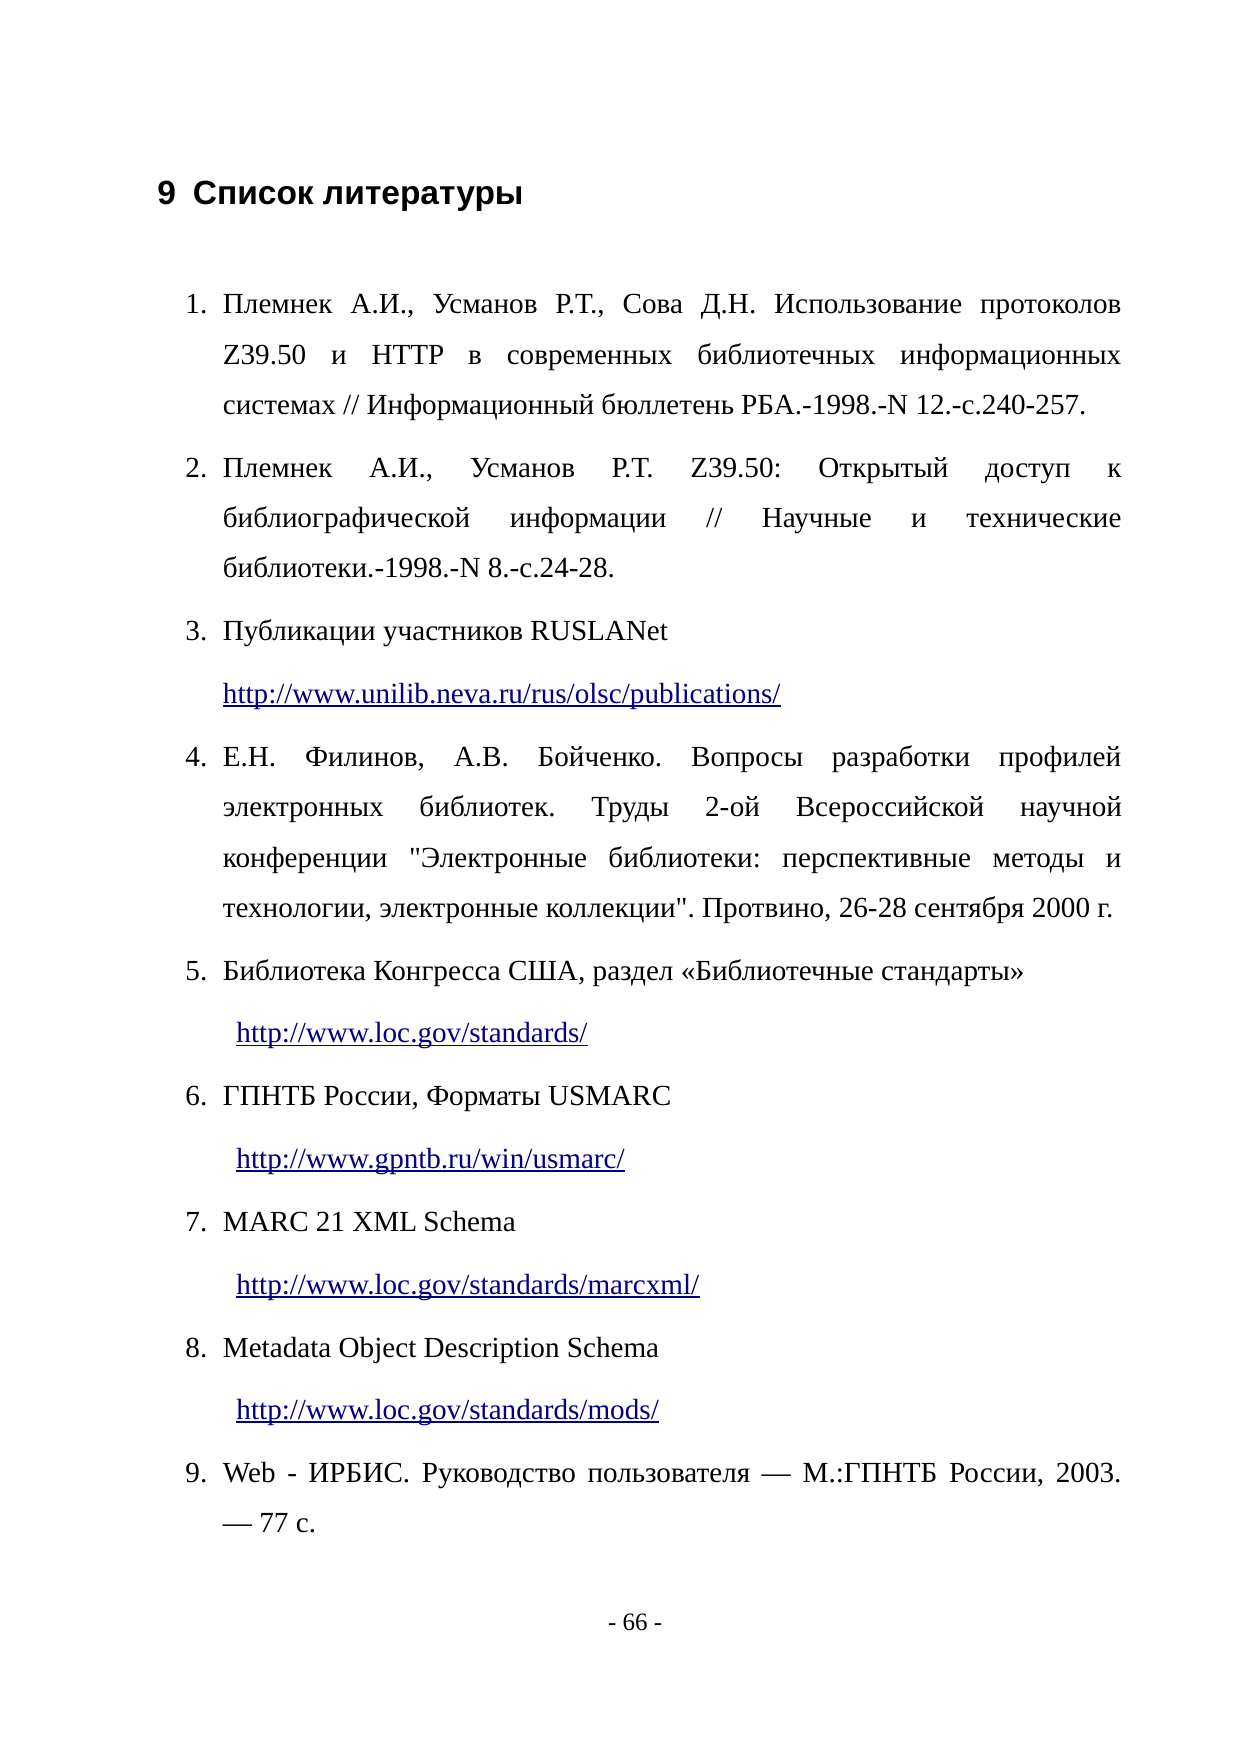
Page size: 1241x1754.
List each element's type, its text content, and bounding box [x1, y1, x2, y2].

text http://www.loc.gov/standards/ [148, 1016, 1122, 1049]
list Е.Н. Филинов, А.В. Бойченко. Вопросы разработки профилей электронных библиотек. Труды 2-ой Всероссийской научной конференции "Электронные библиотеки: перспективные методы и технологии, электронные коллекции". Протвино, 26-28 сентября 2000 г. [185, 739, 1122, 923]
list http://www.unilib.neva.ru/rus/olsc/publications/ [185, 676, 1122, 710]
list Metadata Object Description Schema [185, 1330, 1122, 1363]
text http://www.gpntb.ru/win/usmarc/ [148, 1141, 1122, 1175]
list Web - ИРБИС. Руководство пользователя — М.:ГПНТБ России, 2003. — 77 с. [185, 1455, 1122, 1539]
list ГПНТБ России, Форматы USMARC [185, 1078, 1122, 1112]
list Библиотека Конгресса США, раздел «Библиотечные стандарты» [185, 953, 1122, 986]
subtitle Список литературы [148, 173, 1122, 211]
list Племнек А.И., Усманов Р.Т. Z39.50: Открытый доступ к библиографической информации // Научные и технические библиотеки.-1998.-N 8.-с.24-28. [185, 450, 1122, 584]
list Публикации участников RUSLANet [185, 613, 1122, 647]
text http://www.loc.gov/standards/mods/ [148, 1392, 1122, 1426]
text http://www.loc.gov/standards/marcxml/ [148, 1267, 1122, 1300]
list MARC 21 XML Schema [185, 1204, 1122, 1238]
list Племнек А.И., Усманов Р.Т., Сова Д.Н. Использование протоколов Z39.50 и HTTP в современных библиотечных информационных системах // Информационный бюллетень РБА.-1998.-N 12.-с.240-257. [185, 287, 1122, 421]
